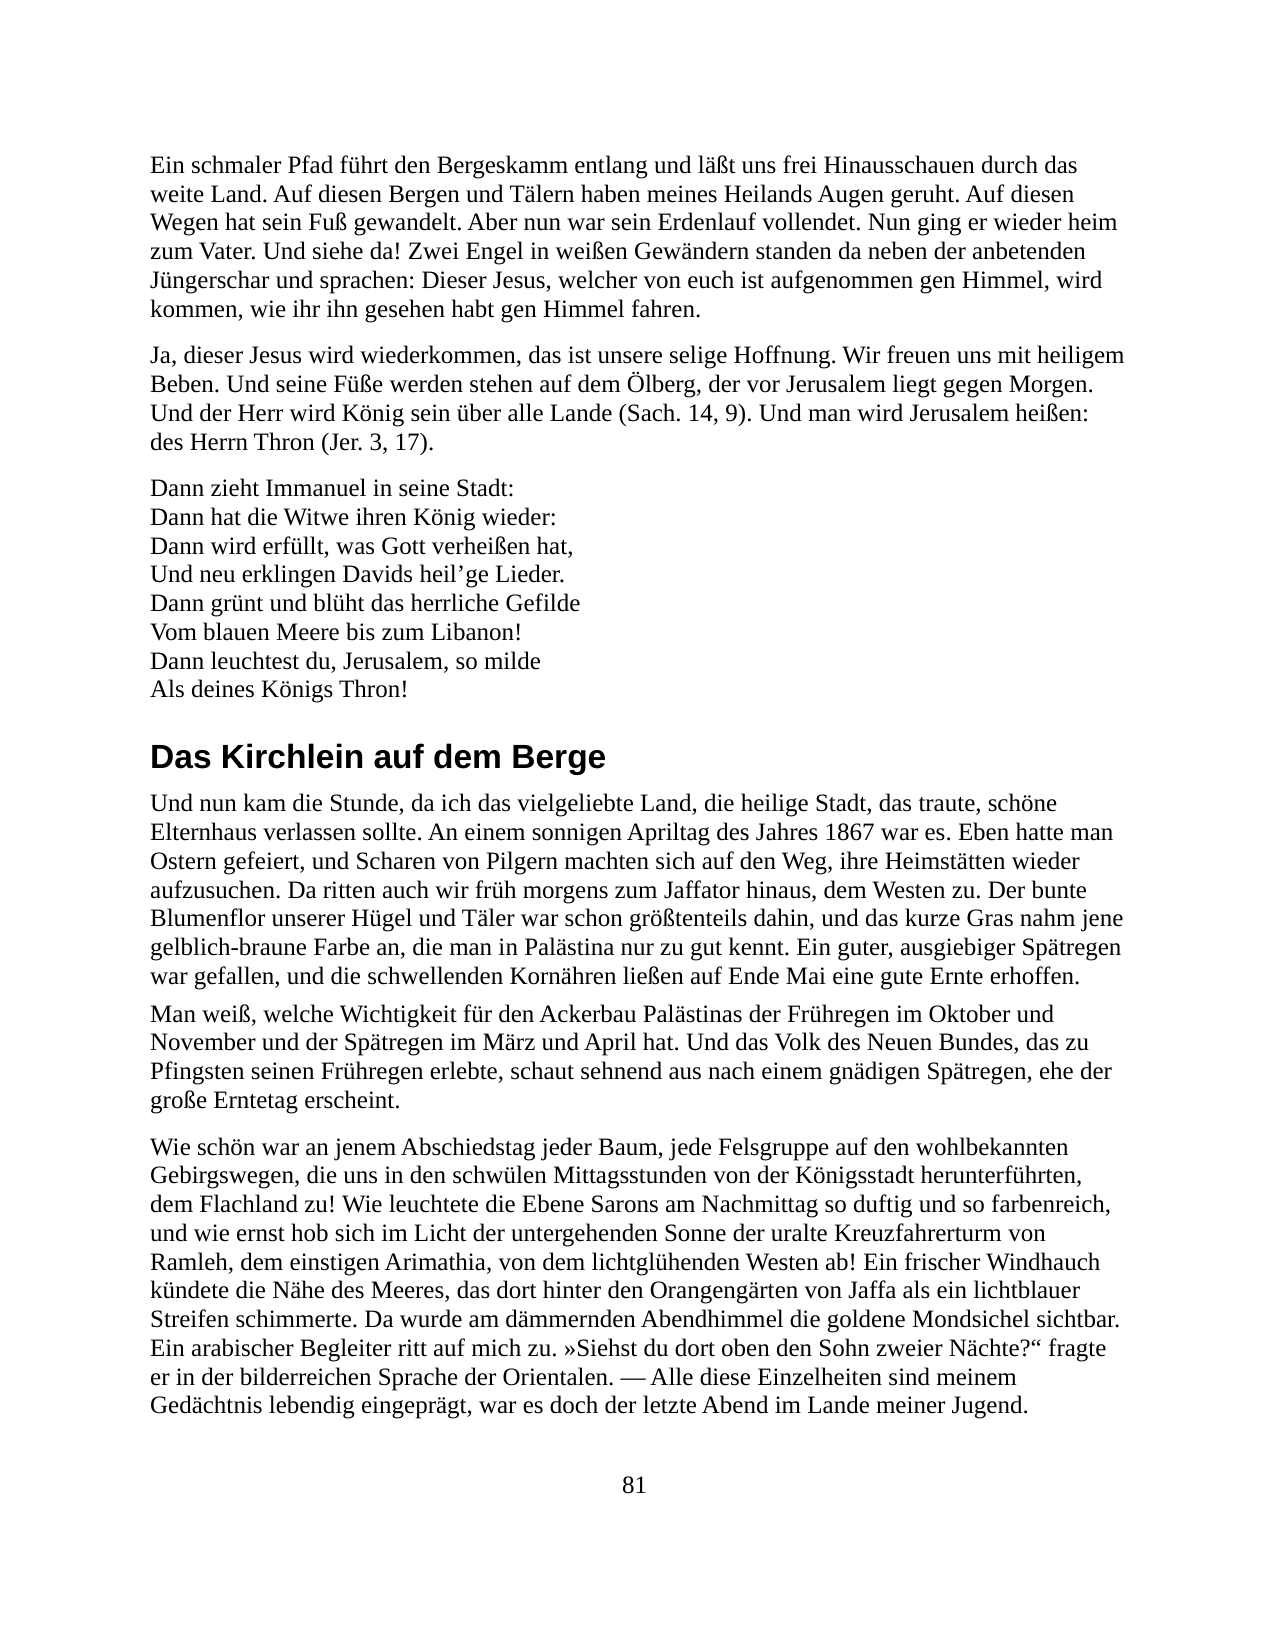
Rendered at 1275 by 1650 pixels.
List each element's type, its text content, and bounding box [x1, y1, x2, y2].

text Ja, dieser Jesus wird wiederkommen, das ist unsere selige Hoffnung. Wir freuen uns mit heiligem Beben. Und seine Füße werden stehen auf dem Ölberg, der vor Jerusalem liegt gegen Morgen. Und der Herr wird König sein über alle Lande (Sach. 14, 9). Und man wird Jerusalem heißen: des Herrn Thron (Jer. 3, 17). [150, 340, 1125, 455]
text Und nun kam die Stunde, da ich das vielgeliebte Land, die heilige Stadt, das traute, schöne Elternhaus verlassen sollte. An einem sonnigen Apriltag des Jahres 1867 war es. Eben hatte man Ostern gefeiert, und Scharen von Pilgern machten sich auf den Weg, ihre Heimstätten wieder aufzusuchen. Da ritten auch wir früh morgens zum Jaffator hinaus, dem Westen zu. Der bunte Blumenflor unserer Hügel und Täler war schon größtenteils dahin, und das kurze Gras nahm jene gelblich-braune Farbe an, die man in Palästina nur zu gut kennt. Ein guter, ausgiebiger Spätregen war gefallen, und die schwellenden Kornähren ließen auf Ende Mai eine gute Ernte erhoffen. [150, 788, 1125, 990]
text Ein schmaler Pfad führt den Bergeskamm entlang und läßt uns frei Hinausschauen durch das weite Land. Auf diesen Bergen und Tälern haben meines Heilands Augen geruht. Auf diesen Wegen hat sein Fuß gewandelt. Aber nun war sein Erdenlauf vollendet. Nun ging er wieder heim zum Vater. Und siehe da! Zwei Engel in weißen Gewändern standen da neben der anbetenden Jüngerschar und sprachen: Dieser Jesus, welcher von euch ist aufgenommen gen Himmel, wird kommen, wie ihr ihn gesehen habt gen Himmel fahren. [150, 150, 1125, 322]
text Man weiß, welche Wichtigkeit für den Ackerbau Palästinas der Frühregen im Oktober und November und der Spätregen im März und April hat. Und das Volk des Neuen Bundes, das zu Pfingsten seinen Frühregen erlebte, schaut sehnend aus nach einem gnädigen Spätregen, ehe der große Erntetag erscheint. [150, 999, 1125, 1114]
subtitle Das Kirchlein auf dem Berge [150, 737, 1125, 776]
text Dann zieht Immanuel in seine Stadt: Dann hat die Witwe ihren König wieder: Dann wird erfüllt, was Gott verheißen hat, Und neu erklingen Davids heil’ge Lieder. Dann grünt und blüht das herrliche Gefilde Vom blauen Meere bis zum Libanon! Dann leuchtest du, Jerusalem, so milde Als deines Königs Thron! [150, 473, 1125, 703]
text Wie schön war an jenem Abschiedstag jeder Baum, jede Felsgruppe auf den wohlbekannten Gebirgswegen, die uns in den schwülen Mittagsstunden von der Königsstadt herunterführten, dem Flachland zu! Wie leuchtete die Ebene Sarons am Nachmittag so duftig und so farbenreich, und wie ernst hob sich im Licht der untergehenden Sonne der uralte Kreuzfahrerturm von Ramleh, dem einstigen Arimathia, von dem lichtglühenden Westen ab! Ein frischer Windhauch kündete die Nähe des Meeres, das dort hinter den Orangengärten von Jaffa als ein lichtblauer Streifen schimmerte. Da wurde am dämmernden Abendhimmel die goldene Mondsichel sichtbar. Ein arabischer Begleiter ritt auf mich zu. »Siehst du dort oben den Sohn zweier Nächte?“ fragte er in der bilderreichen Sprache der Orientalen. — Alle diese Einzelheiten sind meinem Gedächtnis lebendig eingeprägt, war es doch der letzte Abend im Lande meiner Jugend. [150, 1132, 1125, 1419]
